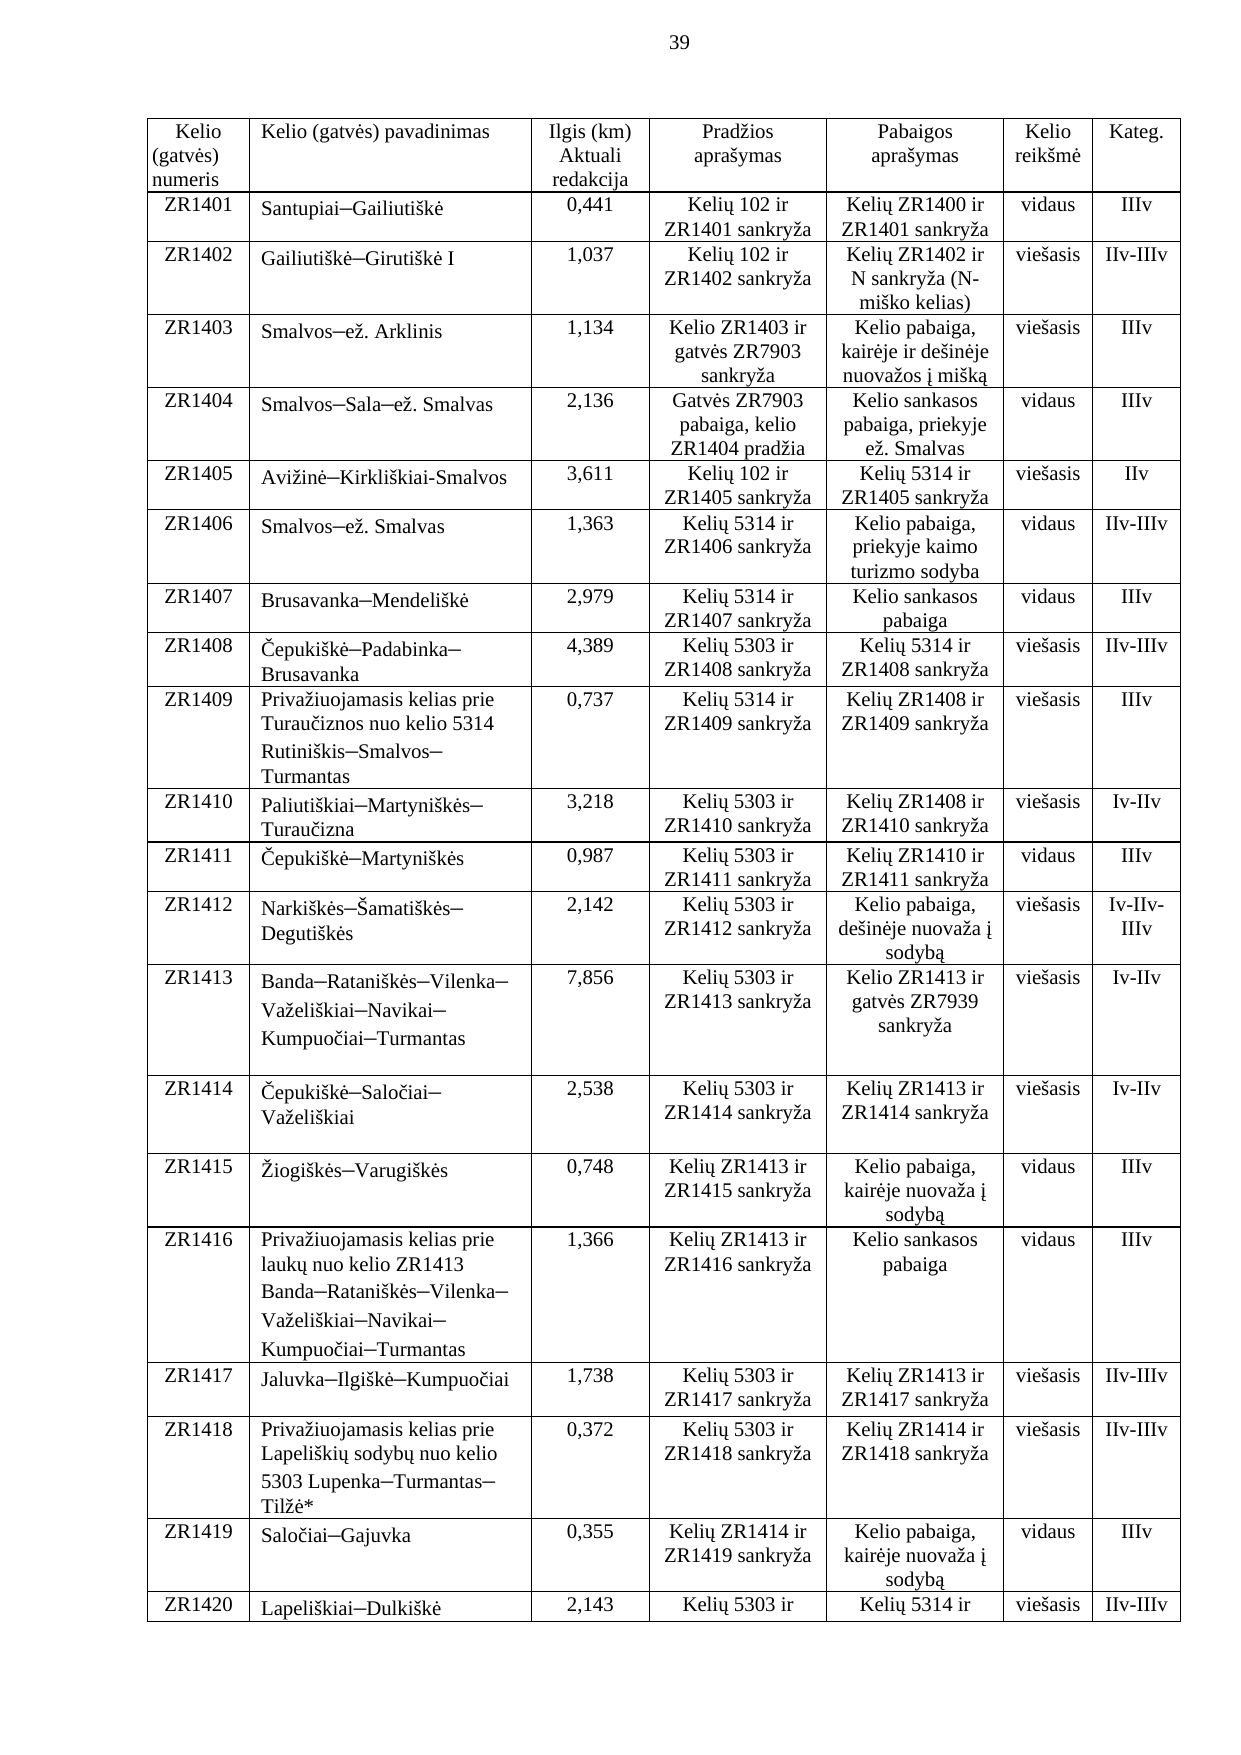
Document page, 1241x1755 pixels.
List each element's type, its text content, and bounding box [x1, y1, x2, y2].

table_cell vidaus [1004, 388, 1092, 460]
table_cell 1,738 [532, 1363, 649, 1416]
table_cell vidaus [1004, 584, 1092, 632]
table_cell Kelių ZR1414 ir ZR1418 sankryža [827, 1417, 1003, 1518]
table_cell Kelių 5314 ir ZR1406 sankryža [650, 510, 826, 583]
table_cell Kelių ZR1414 ir ZR1419 sankryža [650, 1519, 826, 1591]
table_cell Kelių ZR1413 ir ZR1415 sankryža [650, 1154, 826, 1226]
table_cell IIIv [1093, 388, 1180, 460]
table_cell viešasis [1004, 965, 1092, 1075]
table_cell Kelio sankasos pabaiga [827, 584, 1003, 632]
table_cell viešasis [1004, 789, 1092, 841]
table_cell Žiogiškės–Varugiškės [250, 1154, 531, 1226]
table_cell 2,979 [532, 584, 649, 632]
table_cell vidaus [1004, 843, 1092, 891]
table_cell Kelių 5303 ir ZR1414 sankryža [650, 1076, 826, 1153]
table_cell Kelio pabaiga, kairėje nuovaža į sodybą [827, 1519, 1003, 1591]
table_cell IIv-IIIv [1093, 633, 1180, 686]
table_cell vidaus [1004, 193, 1092, 241]
table_cell ZR1404 [148, 388, 249, 460]
table_cell Kelių 5303 ir ZR1412 sankryža [650, 892, 826, 964]
table_cell IIv-IIIv [1093, 510, 1180, 583]
table_cell Gatvės ZR7903 pabaiga, kelio ZR1404 pradžia [650, 388, 826, 460]
table_cell viešasis [1004, 315, 1092, 387]
table_cell vidaus [1004, 510, 1092, 583]
table_cell IIIv [1093, 843, 1180, 891]
table_cell ZR1410 [148, 789, 249, 841]
table_header Kateg. [1093, 119, 1180, 191]
table_header Pabaigos aprašymas [827, 119, 1003, 191]
table_cell 1,037 [532, 242, 649, 314]
table_cell Privažiuojamasis kelias prie laukų nuo kelio ZR1413 Banda–Rataniškės–Vilenka–Važeliškiai–Navikai–Kumpuočiai–Turmantas [250, 1228, 531, 1362]
table_cell 0,441 [532, 193, 649, 241]
table_cell 0,748 [532, 1154, 649, 1226]
table_cell Avižinė–Kirkliškiai-Smalvos [250, 461, 531, 509]
table_cell ZR1416 [148, 1228, 249, 1362]
table_cell ZR1417 [148, 1363, 249, 1416]
table_cell Čepukiškė–Saločiai–Važeliškiai [250, 1076, 531, 1153]
table_cell 3,218 [532, 789, 649, 841]
table_cell Čepukiškė–Martyniškės [250, 843, 531, 891]
table_cell Kelių 5303 ir ZR1417 sankryža [650, 1363, 826, 1416]
table_cell ZR1403 [148, 315, 249, 387]
table_cell ZR1412 [148, 892, 249, 964]
table_cell IIIv [1093, 584, 1180, 632]
table_header Ilgis (km) Aktuali redakcija [532, 119, 649, 191]
table_cell Iv-IIv [1093, 789, 1180, 841]
table_cell Smalvos–ež. Smalvas [250, 510, 531, 583]
table_cell Kelių ZR1408 ir ZR1410 sankryža [827, 789, 1003, 841]
table_cell Kelių 5314 ir [827, 1592, 1003, 1621]
table_cell Kelių ZR1413 ir ZR1414 sankryža [827, 1076, 1003, 1153]
table_cell Smalvos–Sala–ež. Smalvas [250, 388, 531, 460]
table_cell viešasis [1004, 1076, 1092, 1153]
table_cell 1,363 [532, 510, 649, 583]
table_cell Kelio sankasos pabaiga, priekyje ež. Smalvas [827, 388, 1003, 460]
table_cell Kelių ZR1410 ir ZR1411 sankryža [827, 843, 1003, 891]
table_cell Kelio pabaiga, dešinėje nuovaža į sodybą [827, 892, 1003, 964]
table_cell Kelio pabaiga, kairėje ir dešinėje nuovažos į mišką [827, 315, 1003, 387]
table_cell IIIv [1093, 1154, 1180, 1226]
table_cell ZR1413 [148, 965, 249, 1075]
table_cell Kelių 5303 ir ZR1418 sankryža [650, 1417, 826, 1518]
table_cell viešasis [1004, 461, 1092, 509]
table_cell Saločiai–Gajuvka [250, 1519, 531, 1591]
table_header Pradžios aprašymas [650, 119, 826, 191]
table_cell Smalvos–ež. Arklinis [250, 315, 531, 387]
table_cell 1,134 [532, 315, 649, 387]
table_cell ZR1415 [148, 1154, 249, 1226]
table_cell Kelių 102 ir ZR1402 sankryža [650, 242, 826, 314]
table_cell Kelių ZR1402 ir N sankryža (N-miško kelias) [827, 242, 1003, 314]
table_cell Kelių ZR1400 ir ZR1401 sankryža [827, 193, 1003, 241]
table_cell Kelių 5303 ir ZR1410 sankryža [650, 789, 826, 841]
table_cell IIIv [1093, 1519, 1180, 1591]
table_cell viešasis [1004, 1363, 1092, 1416]
table_cell vidaus [1004, 1519, 1092, 1591]
table_cell ZR1411 [148, 843, 249, 891]
table_cell IIv-IIIv [1093, 1592, 1180, 1621]
table_cell vidaus [1004, 1228, 1092, 1362]
table_cell 3,611 [532, 461, 649, 509]
table_cell IIIv [1093, 687, 1180, 788]
table_header Kelio (gatvės) numeris [148, 119, 249, 191]
table_cell ZR1407 [148, 584, 249, 632]
table_cell Gailiutiškė–Girutiškė I [250, 242, 531, 314]
table_cell ZR1401 [148, 193, 249, 241]
table_cell 7,856 [532, 965, 649, 1075]
table_cell viešasis [1004, 242, 1092, 314]
table_cell Iv-IIv [1093, 965, 1180, 1075]
table_cell Kelių 102 ir ZR1405 sankryža [650, 461, 826, 509]
table_header Kelio reikšmė [1004, 119, 1092, 191]
table_cell 2,143 [532, 1592, 649, 1621]
table_cell Kelių 5303 ir ZR1408 sankryža [650, 633, 826, 686]
table_cell IIIv [1093, 315, 1180, 387]
table_cell ZR1409 [148, 687, 249, 788]
table_cell Kelio pabaiga, priekyje kaimo turizmo sodyba [827, 510, 1003, 583]
table_cell Brusavanka–Mendeliškė [250, 584, 531, 632]
table_cell IIv [1093, 461, 1180, 509]
table_header Kelio (gatvės) pavadinimas [250, 119, 531, 191]
table_cell ZR1402 [148, 242, 249, 314]
table_cell Kelių 5314 ir ZR1407 sankryža [650, 584, 826, 632]
table_cell 2,136 [532, 388, 649, 460]
table_cell 0,737 [532, 687, 649, 788]
table_cell ZR1414 [148, 1076, 249, 1153]
table_cell 4,389 [532, 633, 649, 686]
table_cell ZR1405 [148, 461, 249, 509]
table_cell Kelių 5303 ir ZR1411 sankryža [650, 843, 826, 891]
table_cell Kelio ZR1403 ir gatvės ZR7903 sankryža [650, 315, 826, 387]
table_cell viešasis [1004, 687, 1092, 788]
table_cell Paliutiškiai–Martyniškės–Turaučizna [250, 789, 531, 841]
table_cell Banda–Rataniškės–Vilenka–Važeliškiai–Navikai–Kumpuočiai–Turmantas [250, 965, 531, 1075]
table_cell Kelio pabaiga, kairėje nuovaža į sodybą [827, 1154, 1003, 1226]
table_cell Kelių 5314 ir ZR1405 sankryža [827, 461, 1003, 509]
table_cell IIv-IIIv [1093, 1363, 1180, 1416]
table_cell Iv-IIv-IIIv [1093, 892, 1180, 964]
table_cell Santupiai–Gailiutiškė [250, 193, 531, 241]
table_cell ZR1408 [148, 633, 249, 686]
table_cell Kelių 5314 ir ZR1409 sankryža [650, 687, 826, 788]
table_cell IIIv [1093, 1228, 1180, 1362]
table_cell Kelių ZR1408 ir ZR1409 sankryža [827, 687, 1003, 788]
table_cell ZR1419 [148, 1519, 249, 1591]
table_cell Lapeliškiai–Dulkiškė [250, 1592, 531, 1621]
table_cell 1,366 [532, 1228, 649, 1362]
table_cell viešasis [1004, 1592, 1092, 1621]
table_cell Kelių 5303 ir ZR1413 sankryža [650, 965, 826, 1075]
table_cell Kelių ZR1413 ir ZR1416 sankryža [650, 1228, 826, 1362]
table_cell Kelių ZR1413 ir ZR1417 sankryža [827, 1363, 1003, 1416]
table_cell Čepukiškė–Padabinka–Brusavanka [250, 633, 531, 686]
table_cell viešasis [1004, 892, 1092, 964]
table_cell Privažiuojamasis kelias prie Turaučiznos nuo kelio 5314 Rutiniškis–Smalvos–Turmantas [250, 687, 531, 788]
table_cell Kelių 102 ir ZR1401 sankryža [650, 193, 826, 241]
table_cell ZR1420 [148, 1592, 249, 1621]
table_cell viešasis [1004, 633, 1092, 686]
table_cell Narkiškės–Šamatiškės–Degutiškės [250, 892, 531, 964]
table_cell 2,142 [532, 892, 649, 964]
table_cell IIv-IIIv [1093, 242, 1180, 314]
table_cell 0,987 [532, 843, 649, 891]
table_cell 0,355 [532, 1519, 649, 1591]
table_cell Iv-IIv [1093, 1076, 1180, 1153]
table_cell 0,372 [532, 1417, 649, 1518]
table_cell ZR1406 [148, 510, 249, 583]
table_cell Kelio ZR1413 ir gatvės ZR7939 sankryža [827, 965, 1003, 1075]
table_cell viešasis [1004, 1417, 1092, 1518]
table_cell IIIv [1093, 193, 1180, 241]
table_cell Kelio sankasos pabaiga [827, 1228, 1003, 1362]
table_cell vidaus [1004, 1154, 1092, 1226]
table_cell ZR1418 [148, 1417, 249, 1518]
table_cell 2,538 [532, 1076, 649, 1153]
table_cell Jaluvka–Ilgiškė–Kumpuočiai [250, 1363, 531, 1416]
table_cell IIv-IIIv [1093, 1417, 1180, 1518]
table_cell Privažiuojamasis kelias prie Lapeliškių sodybų nuo kelio 5303 Lupenka–Turmantas–Tilžė* [250, 1417, 531, 1518]
table_cell Kelių 5314 ir ZR1408 sankryža [827, 633, 1003, 686]
table_cell Kelių 5303 ir [650, 1592, 826, 1621]
